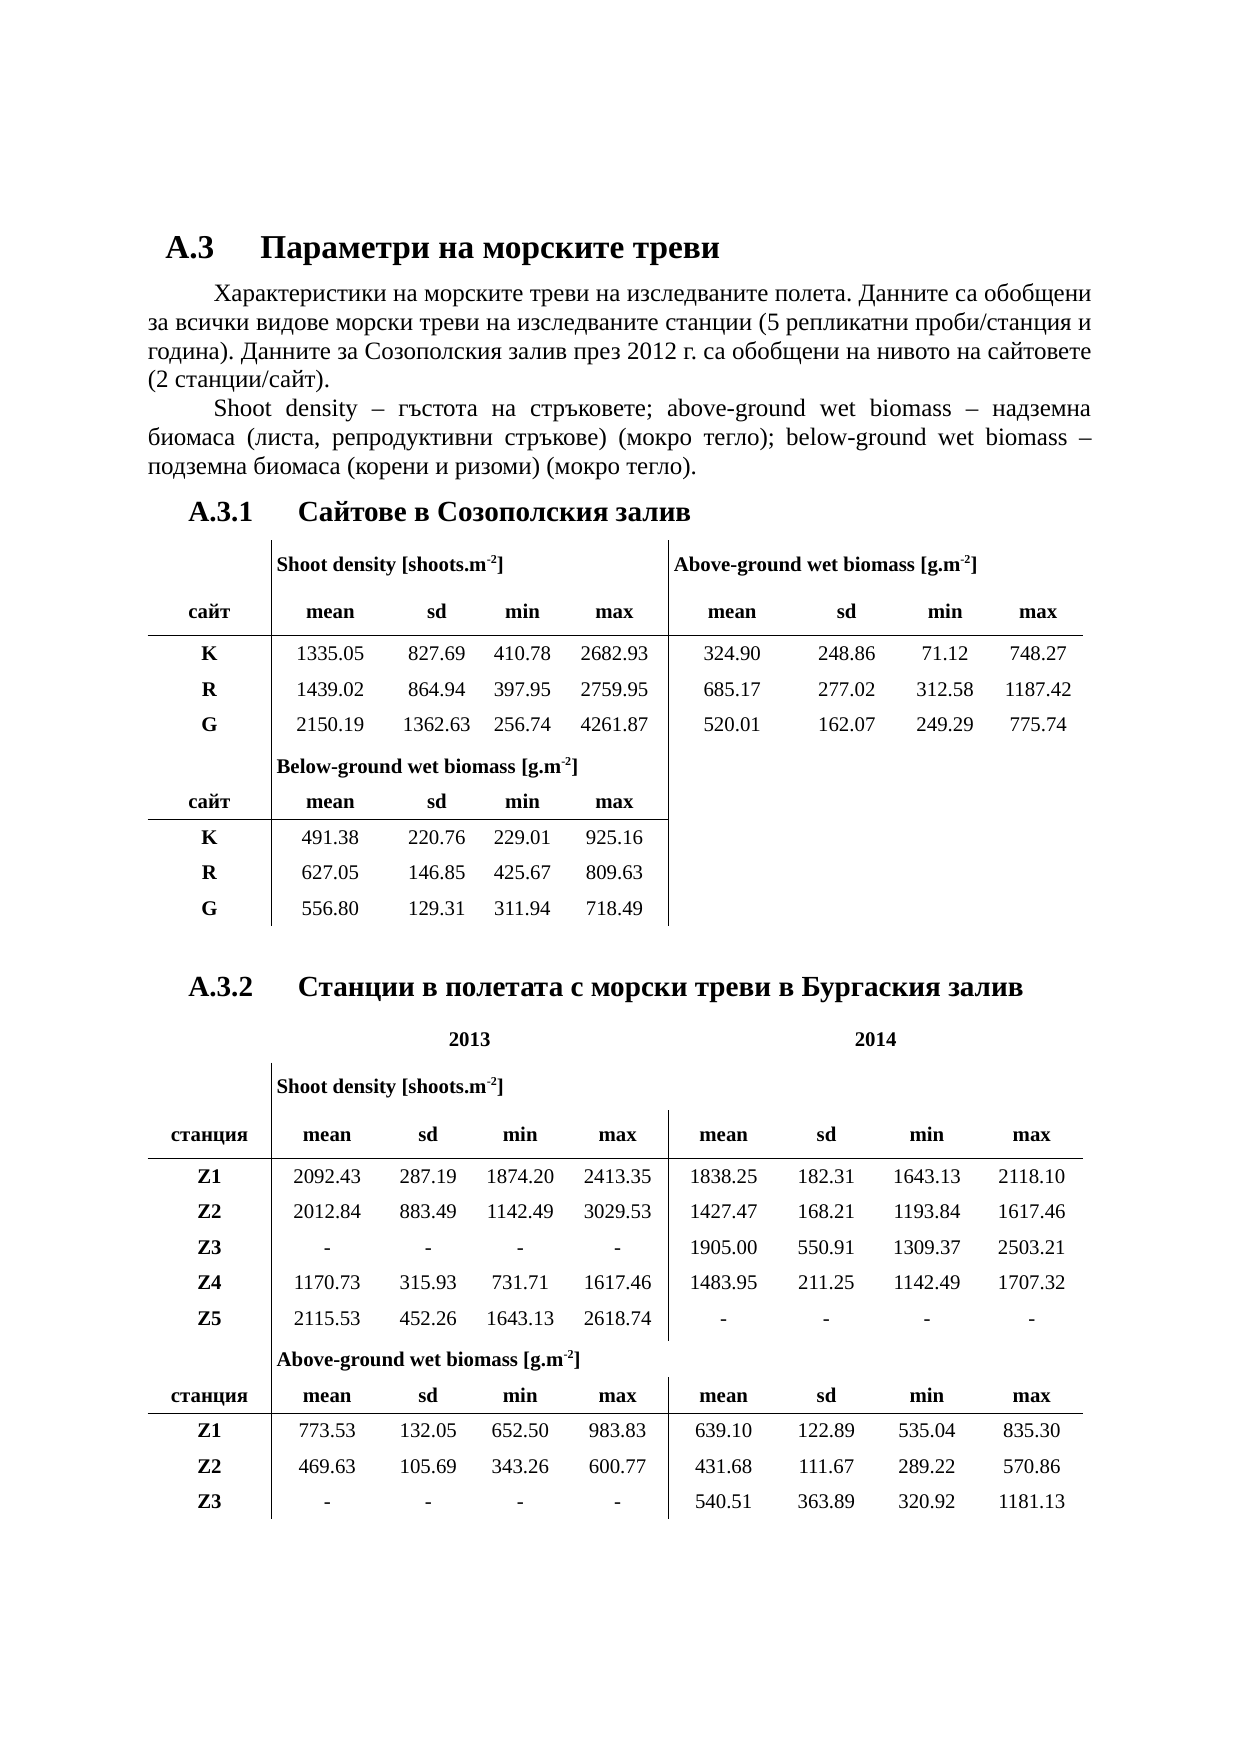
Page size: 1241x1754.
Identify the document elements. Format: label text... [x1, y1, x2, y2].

table_cell max [567, 1110, 668, 1158]
table_cell [897, 748, 993, 783]
table_cell [669, 784, 796, 819]
table_cell 2118.10 [980, 1159, 1083, 1193]
table_cell 1362.63 [390, 706, 484, 742]
table_header 2013 [271, 1015, 668, 1063]
table_cell 105.69 [383, 1448, 473, 1484]
table_cell 2618.74 [567, 1300, 668, 1336]
table_cell 132.05 [383, 1414, 473, 1448]
table_cell mean [669, 1110, 779, 1158]
table_cell 211.25 [779, 1265, 873, 1300]
table_cell - [567, 1229, 668, 1264]
table_cell 1838.25 [669, 1159, 779, 1193]
table_cell 469.63 [272, 1448, 383, 1484]
table_cell 1335.05 [272, 636, 389, 671]
table_cell 983.83 [567, 1414, 668, 1448]
table_cell 600.77 [567, 1448, 668, 1484]
table_cell 652.50 [473, 1414, 567, 1448]
table_cell sd [796, 588, 897, 635]
table_cell 2413.35 [567, 1159, 668, 1193]
table_cell Z4 [148, 1265, 271, 1300]
table_cell [561, 742, 668, 748]
table_cell 229.01 [484, 820, 561, 854]
table_cell - [669, 1300, 779, 1336]
table_cell 535.04 [873, 1414, 980, 1448]
table_cell 452.26 [383, 1300, 473, 1336]
table_cell - [779, 1300, 873, 1336]
table_cell 363.89 [779, 1484, 873, 1519]
table_cell 639.10 [669, 1414, 779, 1448]
table_cell 809.63 [561, 855, 668, 890]
table_cell 550.91 [779, 1229, 873, 1264]
table_cell sd [390, 784, 484, 819]
table_cell 685.17 [669, 671, 796, 706]
table_cell 2012.84 [272, 1194, 383, 1229]
table_cell min [473, 1377, 567, 1412]
table_cell max [993, 588, 1083, 635]
table_cell 1643.13 [873, 1159, 980, 1193]
subtitle Параметри на морските треви [223, 227, 1093, 266]
table_cell [796, 855, 897, 890]
table_cell 248.86 [796, 636, 897, 671]
table_cell 320.92 [873, 1484, 980, 1519]
table_cell 1187.42 [993, 671, 1083, 706]
table_cell [993, 742, 1083, 748]
table_header Above-ground wet biomass [g.m-2] [669, 540, 1083, 588]
table_cell 556.80 [272, 890, 389, 926]
table_cell 835.30 [980, 1414, 1083, 1448]
table_cell K [148, 636, 271, 671]
table_cell сайт [148, 588, 271, 635]
table_cell min [484, 588, 561, 635]
table_cell 287.19 [383, 1159, 473, 1193]
table_cell - [272, 1484, 383, 1519]
table_cell 1181.13 [980, 1484, 1083, 1519]
table_cell 1905.00 [669, 1229, 779, 1264]
table_cell [148, 1341, 271, 1377]
table_cell 397.95 [484, 671, 561, 706]
table_cell min [873, 1110, 980, 1158]
text Shoot density – гъстота на стръковете; above-ground wet biomass – надземна биомаса (листа, репродуктивни стръкове) (мокро тегло); below-ground wet biomass – подземна биомаса (корени и ризоми) (мокро тегло). [148, 393, 1093, 479]
table_cell [272, 742, 389, 748]
table_cell 71.12 [897, 636, 993, 671]
table_cell Z3 [148, 1229, 271, 1264]
table_cell [383, 1336, 473, 1341]
table_header Shoot density [shoots.m-2] [272, 540, 668, 588]
table_cell sd [779, 1377, 873, 1412]
table_cell 220.76 [390, 820, 484, 854]
table_cell [669, 748, 796, 783]
table_cell Below-ground wet biomass [g.m-2] [272, 748, 668, 783]
table_cell 289.22 [873, 1448, 980, 1484]
table_cell 1707.32 [980, 1265, 1083, 1300]
table_cell - [272, 1229, 383, 1264]
table_cell 129.31 [390, 890, 484, 926]
table_cell [390, 742, 484, 748]
table_cell 775.74 [993, 706, 1083, 742]
table_cell 312.58 [897, 671, 993, 706]
table_cell Z5 [148, 1300, 271, 1336]
table_cell mean [272, 784, 389, 819]
table_cell max [567, 1377, 668, 1412]
table_cell 2150.19 [272, 706, 389, 742]
table_cell 111.67 [779, 1448, 873, 1484]
table_cell sd [383, 1377, 473, 1412]
table_cell 1439.02 [272, 671, 389, 706]
table_cell станция [148, 1110, 271, 1158]
table_cell 864.94 [390, 671, 484, 706]
subtitle Сайтове в Созополския залив [260, 494, 1093, 528]
table_cell 925.16 [561, 820, 668, 854]
table_cell [796, 742, 897, 748]
table_cell 2115.53 [272, 1300, 383, 1336]
table_cell [148, 742, 271, 748]
table_header 2014 [668, 1015, 1083, 1063]
table_cell G [148, 890, 271, 926]
table_cell 731.71 [473, 1265, 567, 1300]
table_cell 773.53 [272, 1414, 383, 1448]
table_cell [148, 1336, 271, 1341]
table_cell [897, 855, 993, 890]
table_cell станция [148, 1377, 271, 1412]
table_cell mean [272, 1377, 383, 1412]
table_cell 122.89 [779, 1414, 873, 1448]
table_cell 1483.95 [669, 1265, 779, 1300]
table_cell 1142.49 [873, 1265, 980, 1300]
table_cell sd [383, 1110, 473, 1158]
table_cell 425.67 [484, 855, 561, 890]
table_cell Z2 [148, 1448, 271, 1484]
table_cell 570.86 [980, 1448, 1083, 1484]
table_cell [669, 855, 796, 890]
table_cell min [897, 588, 993, 635]
table_cell 1617.46 [980, 1194, 1083, 1229]
table_header [148, 1015, 271, 1063]
table_cell 627.05 [272, 855, 389, 890]
table_cell mean [272, 1110, 383, 1158]
table_cell 168.21 [779, 1194, 873, 1229]
table_cell [993, 890, 1083, 926]
table_cell 540.51 [669, 1484, 779, 1519]
table_cell - [473, 1484, 567, 1519]
table_cell max [561, 784, 668, 819]
table_cell [148, 748, 271, 783]
table_cell [796, 748, 897, 783]
table_cell - [873, 1300, 980, 1336]
table_cell 277.02 [796, 671, 897, 706]
table_cell R [148, 855, 271, 890]
table_cell [669, 742, 796, 748]
table_cell [669, 1336, 779, 1341]
table_cell [779, 1336, 873, 1341]
table_cell сайт [148, 784, 271, 819]
table_cell 748.27 [993, 636, 1083, 671]
table_cell 343.26 [473, 1448, 567, 1484]
table_cell max [561, 588, 668, 635]
table_cell [796, 819, 897, 854]
table_cell 1193.84 [873, 1194, 980, 1229]
table_cell 2092.43 [272, 1159, 383, 1193]
table_cell [484, 742, 561, 748]
table_cell 3029.53 [567, 1194, 668, 1229]
table_cell 1142.49 [473, 1194, 567, 1229]
table_cell [980, 1336, 1083, 1341]
table_cell [669, 819, 796, 854]
table_cell R [148, 671, 271, 706]
table_cell 1617.46 [567, 1265, 668, 1300]
table_cell Shoot density [shoots.m-2] [272, 1063, 1083, 1110]
table_cell mean [669, 588, 796, 635]
table_cell 2759.95 [561, 671, 668, 706]
table_cell [993, 819, 1083, 854]
table_cell [993, 748, 1083, 783]
text Характеристики на морските треви на изследваните полета. Данните са обобщени за всички видове морски треви на изследваните станции (5 репликатни проби/станция и година). Данните за Созополския залив през 2012 г. са обобщени на нивото на сайтовете (2 станции/сайт). [148, 278, 1093, 393]
table_cell 315.93 [383, 1265, 473, 1300]
table_cell - [980, 1300, 1083, 1336]
table_cell [993, 784, 1083, 819]
table_cell 2682.93 [561, 636, 668, 671]
table_cell 249.29 [897, 706, 993, 742]
table_cell min [473, 1110, 567, 1158]
table_cell [272, 1336, 383, 1341]
table_cell [897, 784, 993, 819]
table_cell [796, 784, 897, 819]
table_cell Z2 [148, 1194, 271, 1229]
subtitle Станции в полетата с морски треви в Бургаския залив [260, 969, 1093, 1002]
table_cell 1170.73 [272, 1265, 383, 1300]
table_cell 431.68 [669, 1448, 779, 1484]
table_cell Z1 [148, 1414, 271, 1448]
table_cell 256.74 [484, 706, 561, 742]
table_cell max [980, 1377, 1083, 1412]
table_cell - [383, 1229, 473, 1264]
table_cell G [148, 706, 271, 742]
table_cell [796, 890, 897, 926]
table_cell sd [390, 588, 484, 635]
table_cell 146.85 [390, 855, 484, 890]
table_cell [873, 1336, 980, 1341]
table_cell 182.31 [779, 1159, 873, 1193]
table_cell [897, 742, 993, 748]
table_cell - [567, 1484, 668, 1519]
table_cell 491.38 [272, 820, 389, 854]
table_cell [897, 819, 993, 854]
table_cell 1427.47 [669, 1194, 779, 1229]
table_cell max [980, 1110, 1083, 1158]
table_cell K [148, 820, 271, 854]
table_cell - [383, 1484, 473, 1519]
table_cell 4261.87 [561, 706, 668, 742]
table_cell 718.49 [561, 890, 668, 926]
table_cell Z1 [148, 1159, 271, 1193]
table_header [148, 540, 271, 588]
table_cell min [484, 784, 561, 819]
table_cell [148, 1063, 271, 1110]
table_cell - [473, 1229, 567, 1264]
table_cell 311.94 [484, 890, 561, 926]
table_cell 324.90 [669, 636, 796, 671]
table_cell Z3 [148, 1484, 271, 1519]
table_cell mean [669, 1377, 779, 1412]
table_cell 520.01 [669, 706, 796, 742]
table_cell 2503.21 [980, 1229, 1083, 1264]
table_cell 883.49 [383, 1194, 473, 1229]
table_cell 162.07 [796, 706, 897, 742]
table_cell min [873, 1377, 980, 1412]
table_cell [897, 890, 993, 926]
table_cell 1874.20 [473, 1159, 567, 1193]
table_cell sd [779, 1110, 873, 1158]
table_cell [567, 1336, 668, 1341]
table_cell 827.69 [390, 636, 484, 671]
table_cell mean [272, 588, 389, 635]
table_cell [669, 890, 796, 926]
table_cell 1309.37 [873, 1229, 980, 1264]
table_cell 410.78 [484, 636, 561, 671]
table_cell Above-ground wet biomass [g.m-2] [272, 1341, 1083, 1377]
table_cell [993, 855, 1083, 890]
table_cell [473, 1336, 567, 1341]
table_cell 1643.13 [473, 1300, 567, 1336]
